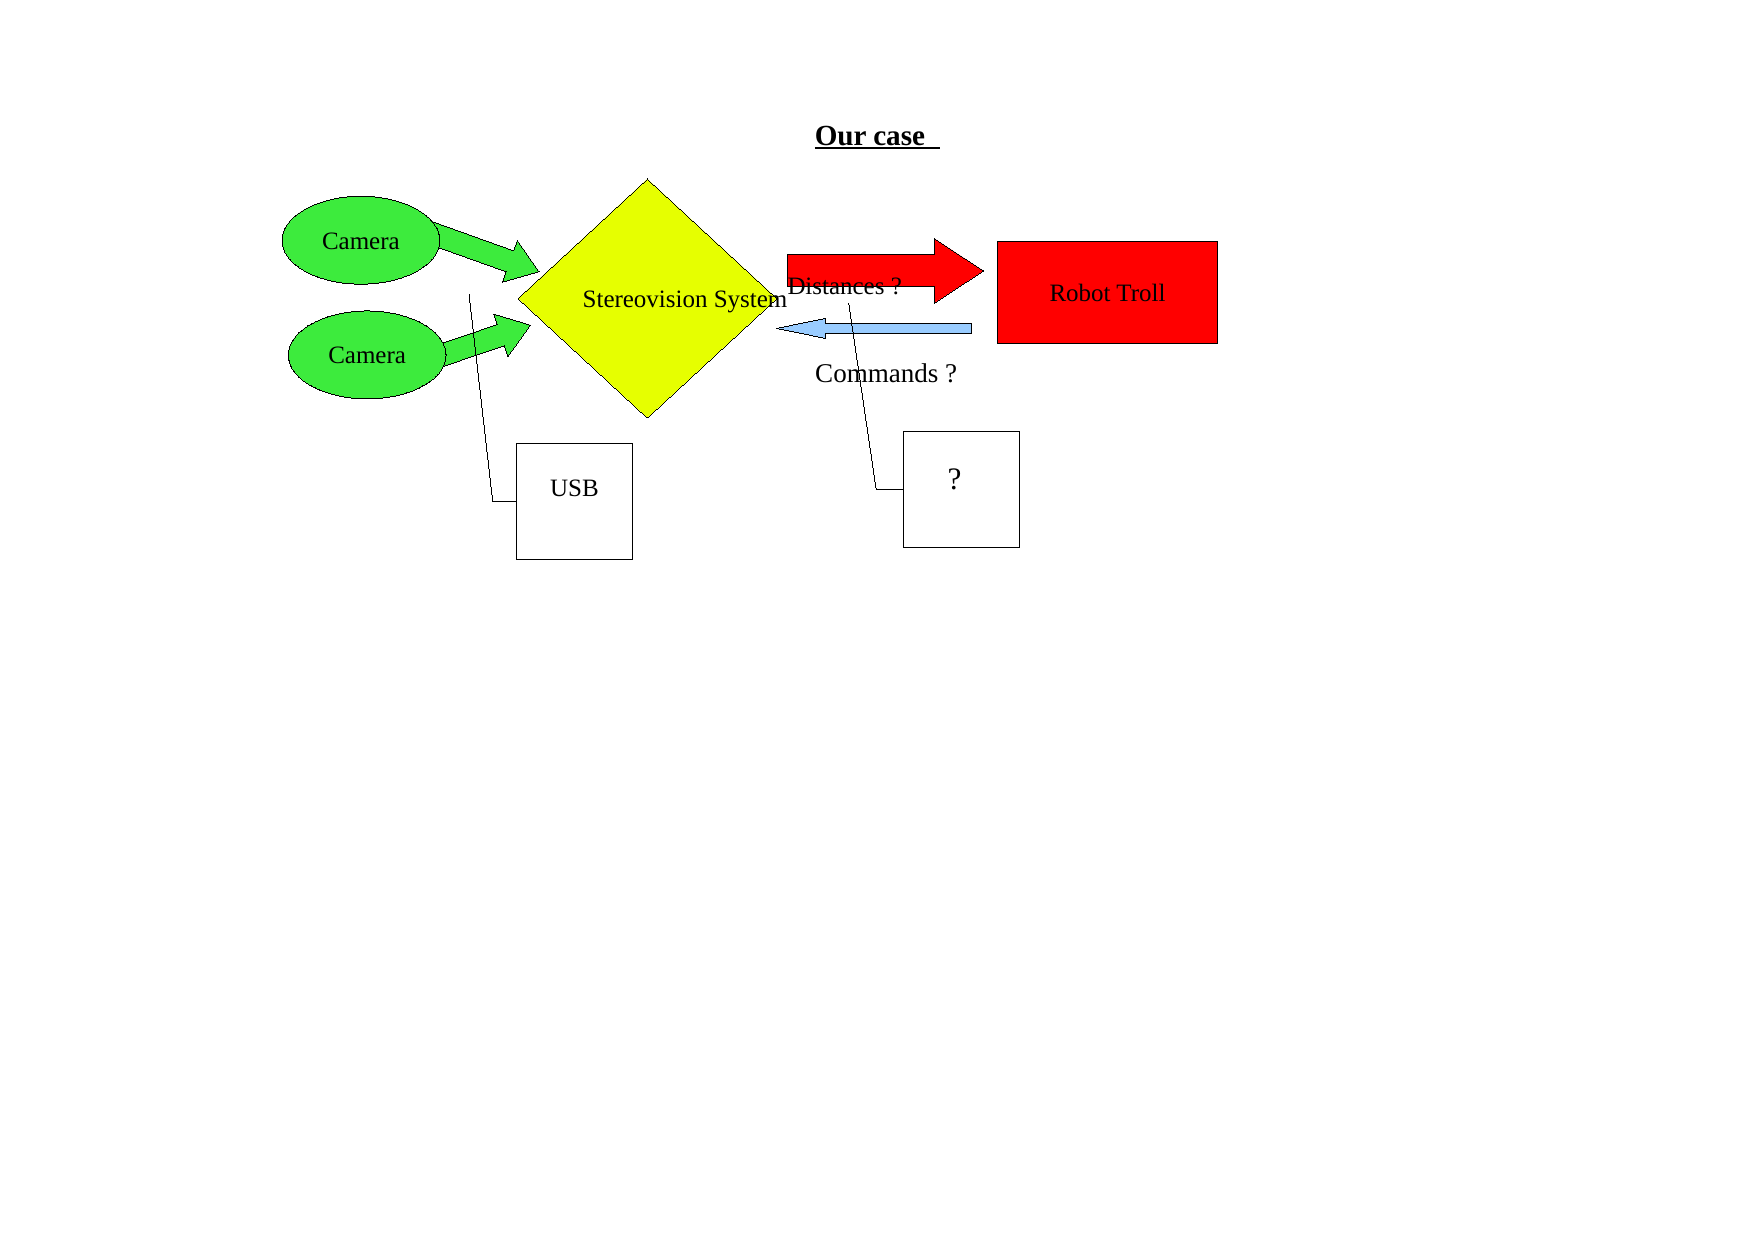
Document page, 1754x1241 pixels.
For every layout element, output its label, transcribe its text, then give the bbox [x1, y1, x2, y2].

text Our case [118, 118, 1636, 152]
